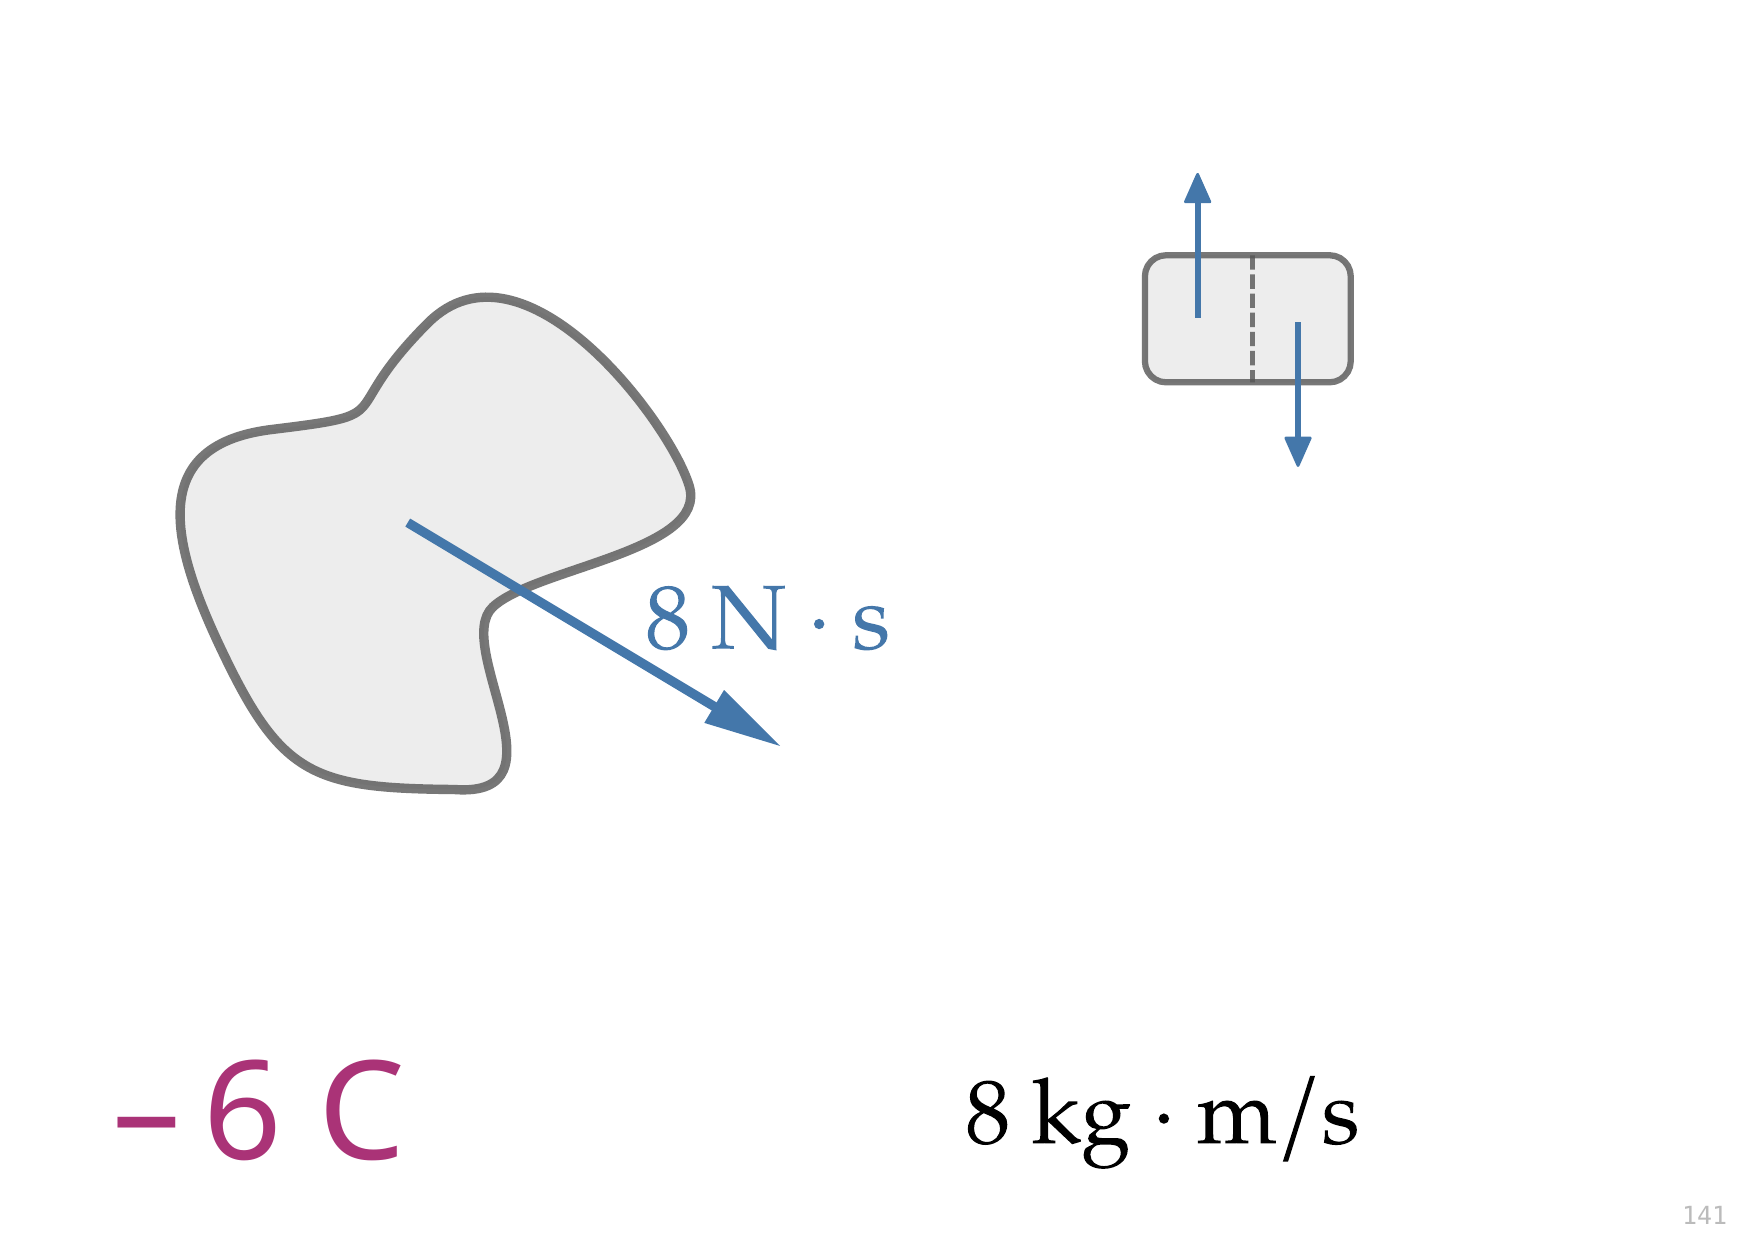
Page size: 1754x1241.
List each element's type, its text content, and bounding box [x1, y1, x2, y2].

text_box [1144, 255, 1351, 383]
text_box [967, 1080, 1008, 1146]
text_box [712, 585, 785, 651]
text_box [1032, 1077, 1081, 1145]
text_box [813, 618, 825, 630]
text_box [1323, 1100, 1357, 1146]
text_box [854, 605, 888, 651]
text_box [1158, 1113, 1170, 1124]
text_box – 6 C [97, 986, 414, 1153]
text_box [647, 585, 688, 651]
text_box [1197, 1100, 1276, 1144]
text_box [1282, 1075, 1316, 1162]
text_box [1083, 1100, 1131, 1169]
text_box [180, 297, 691, 790]
